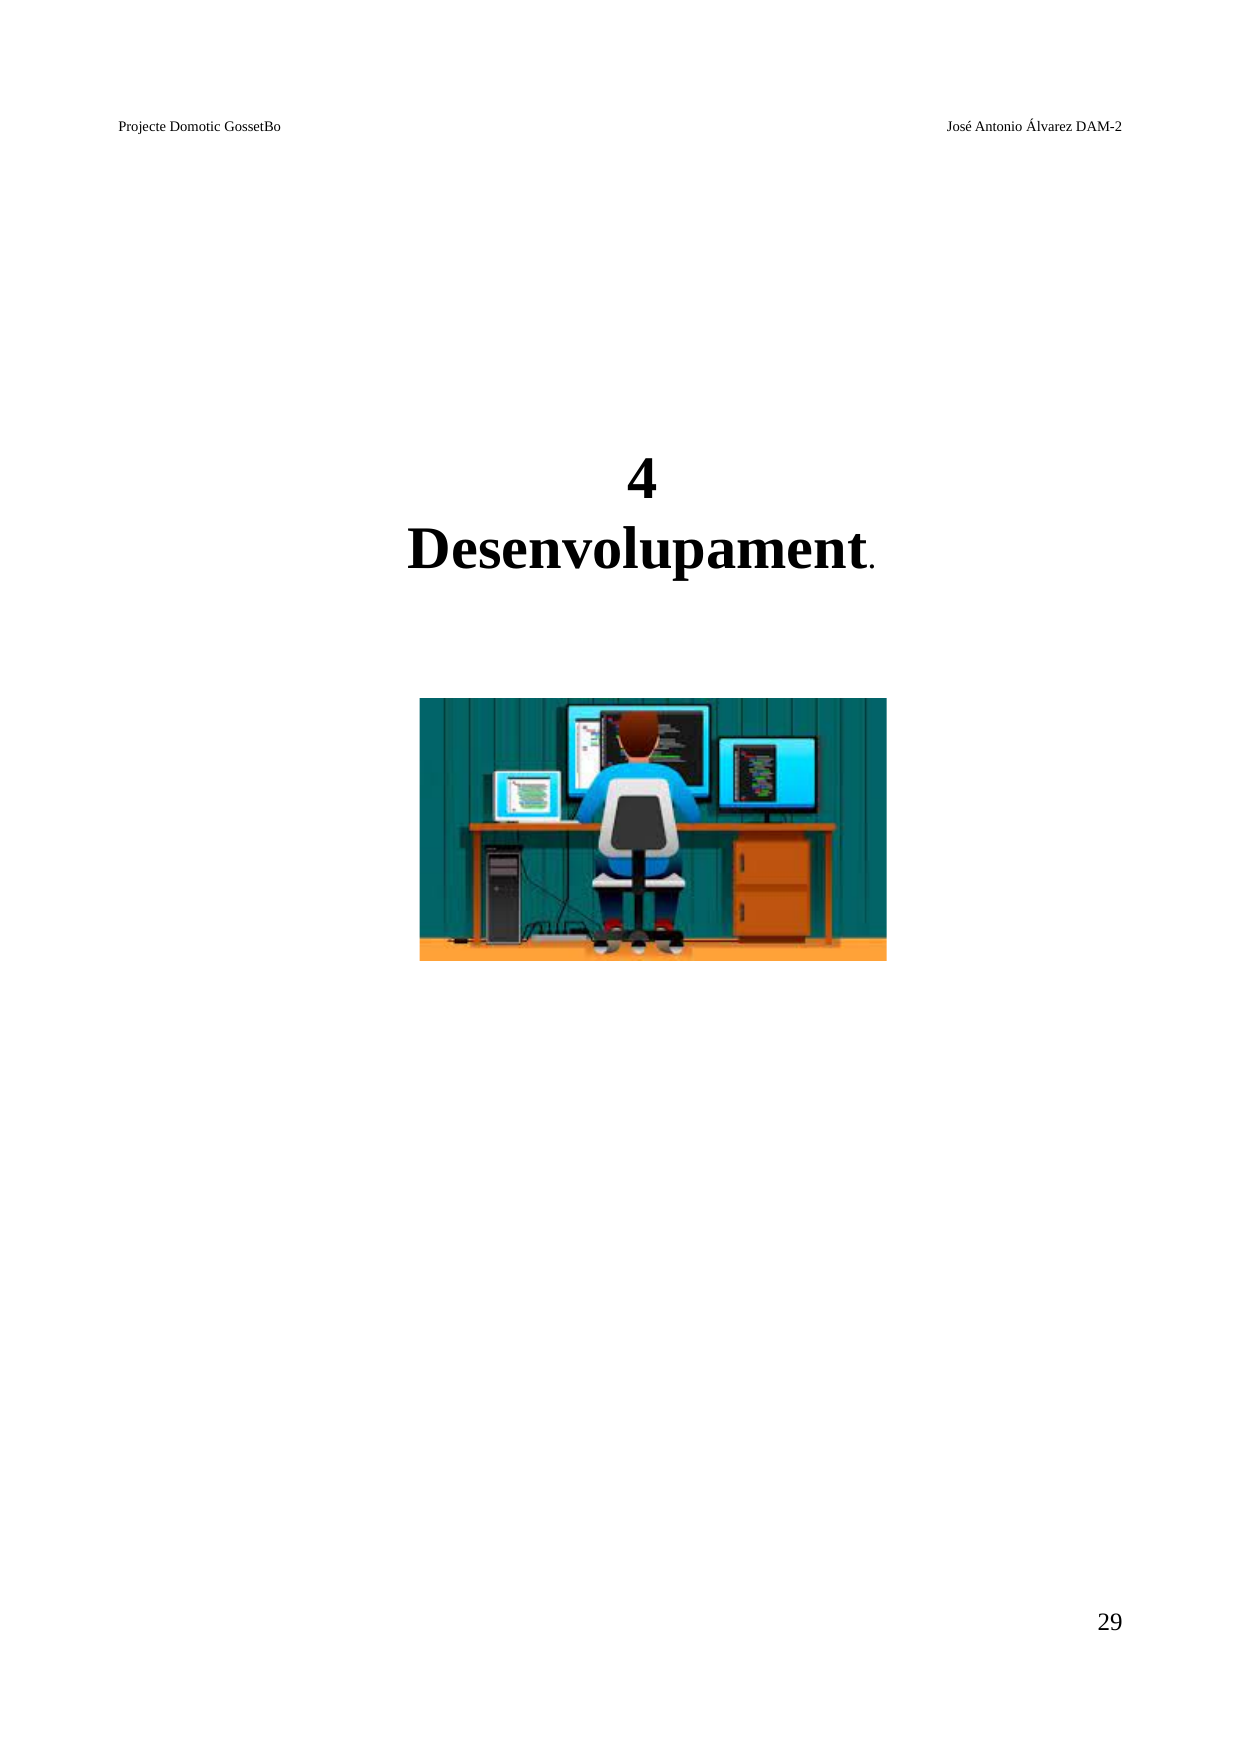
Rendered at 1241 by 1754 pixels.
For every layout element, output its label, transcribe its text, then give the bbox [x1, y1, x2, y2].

text Desenvolupament. [162, 512, 1122, 581]
picture [419, 698, 887, 961]
text 4 [162, 442, 1122, 512]
